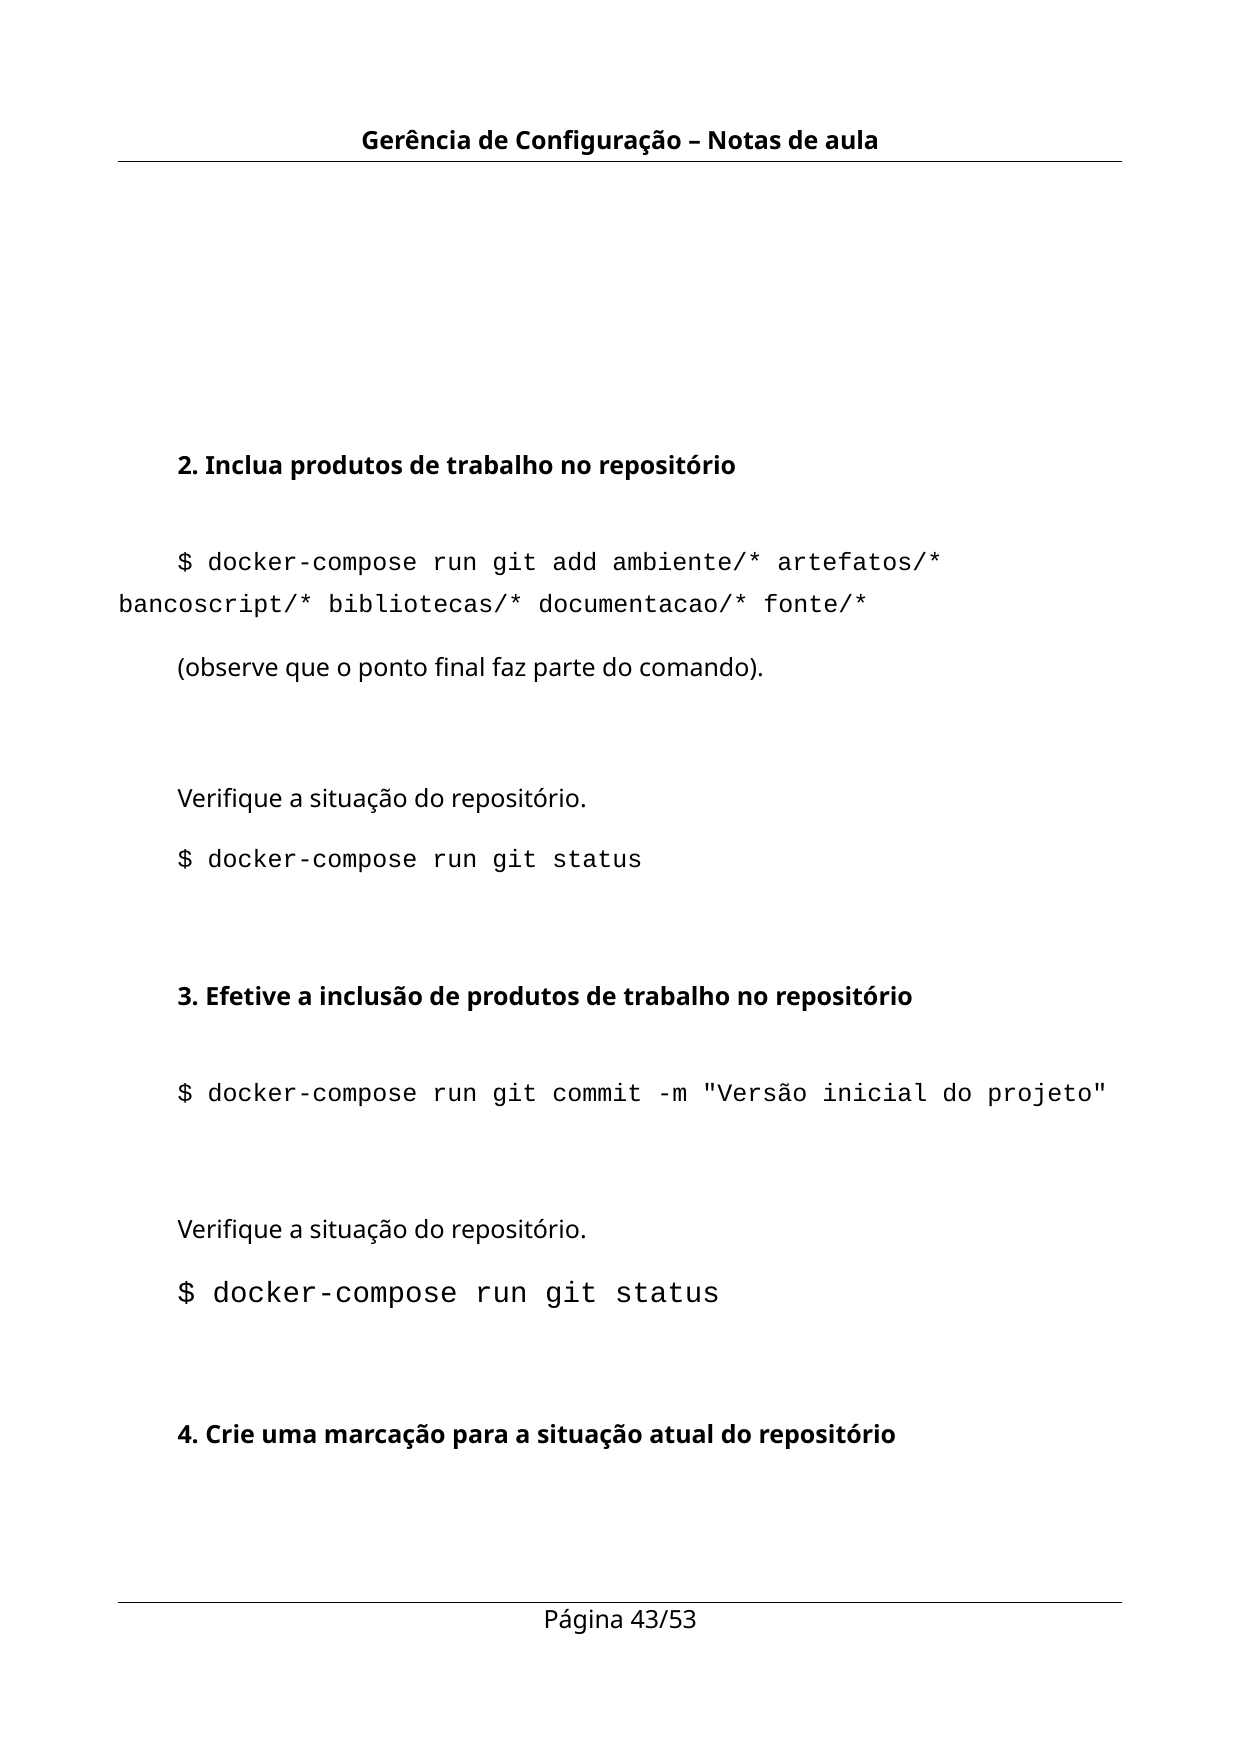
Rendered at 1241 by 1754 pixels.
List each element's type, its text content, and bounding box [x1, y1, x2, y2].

text $ docker-compose run git status [118, 847, 1122, 875]
text (observe que o ponto final faz parte do comando). [118, 649, 1122, 683]
text $ docker-compose run git status [118, 1278, 1122, 1311]
text $ docker-compose run git add ambiente/* artefatos/* bancoscript/* bibliotecas/* documentacao/* fonte/* [118, 549, 1122, 620]
text Verifique a situação do repositório. [118, 781, 1122, 815]
text 3. Efetive a inclusão de produtos de trabalho no repositório [118, 978, 1122, 1012]
text Verifique a situação do repositório. [118, 1212, 1122, 1246]
text 2. Inclua produtos de trabalho no repositório [118, 447, 1122, 481]
text 4. Crie uma marcação para a situação atual do repositório [118, 1416, 1122, 1450]
text $ docker-compose run git commit -m "Versão inicial do projeto" [118, 1080, 1122, 1109]
